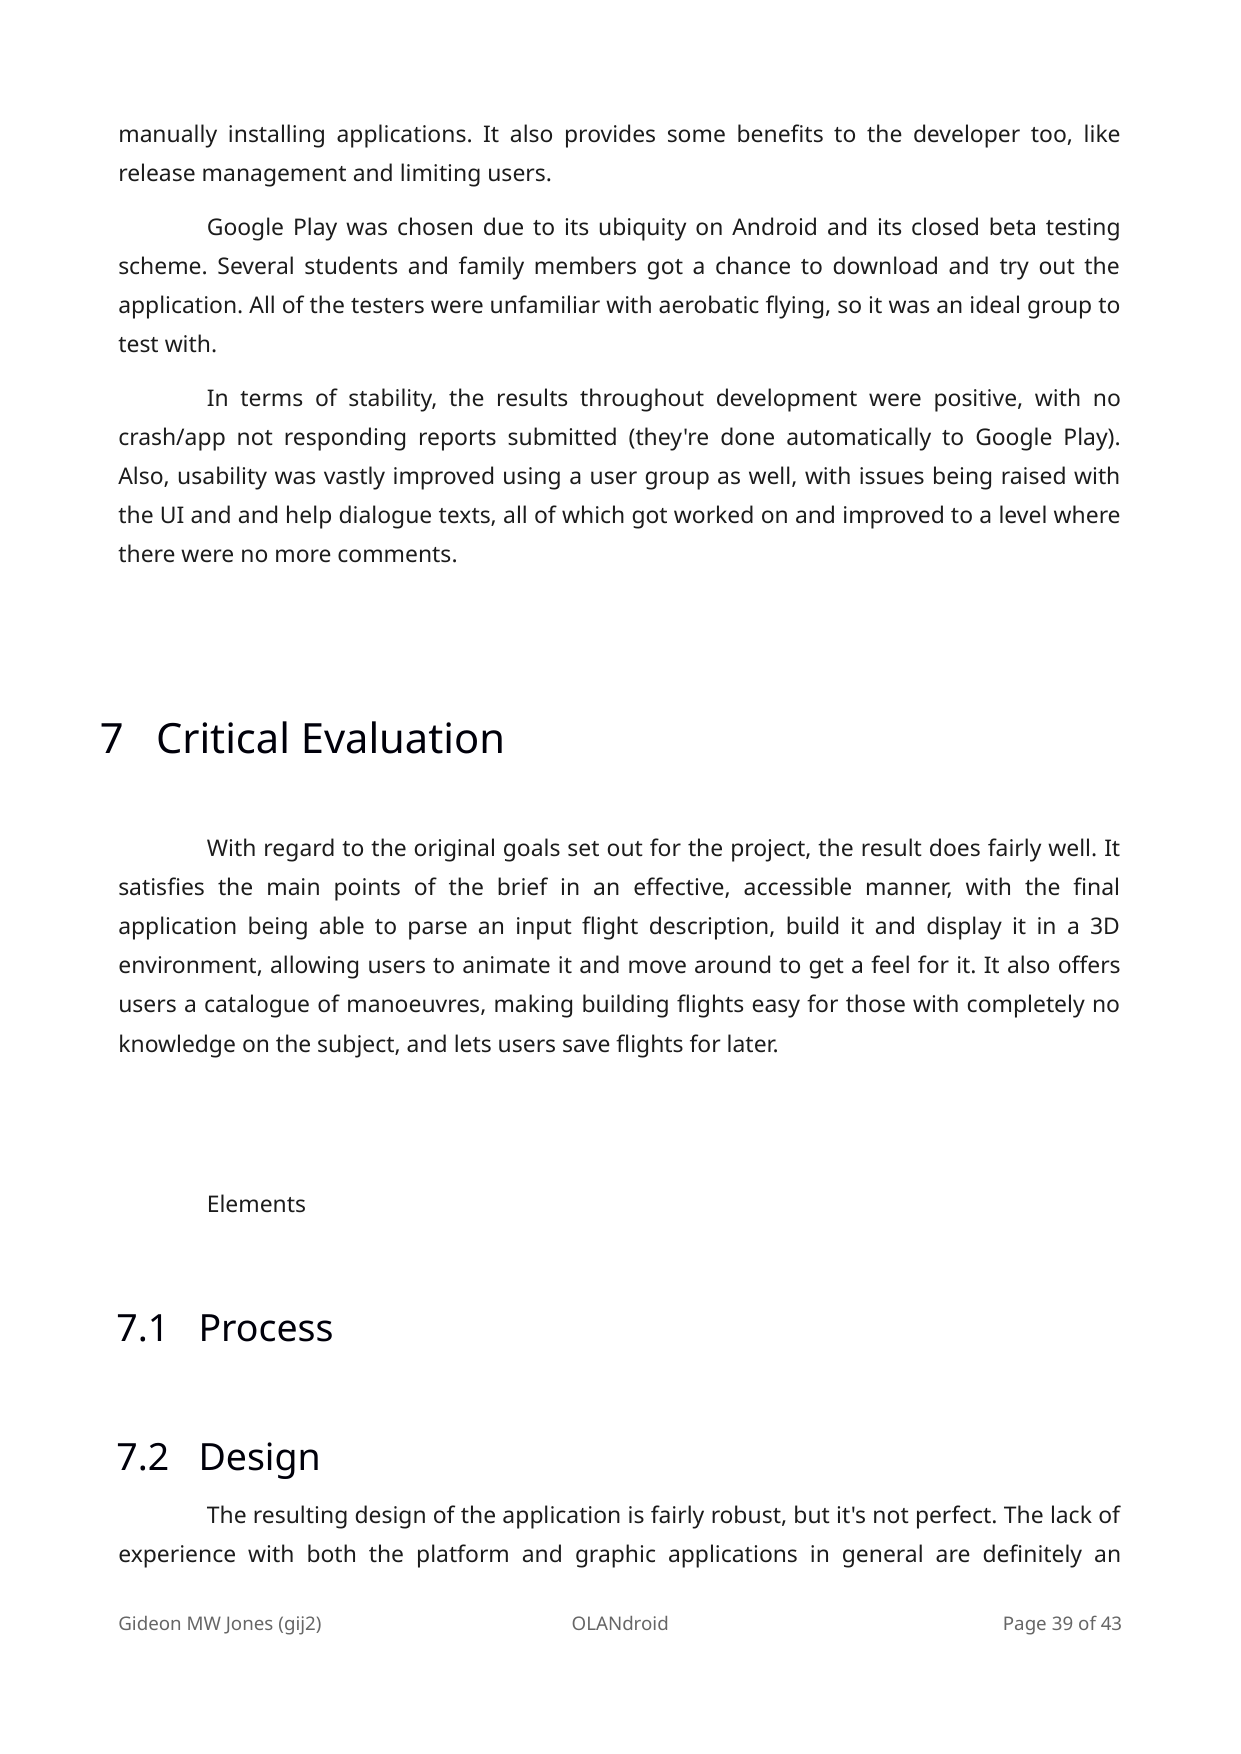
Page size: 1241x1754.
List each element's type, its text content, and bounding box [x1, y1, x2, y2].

subtitle Design [106, 1430, 1122, 1481]
subtitle Critical Evaluation [89, 709, 1122, 766]
text Google Play was chosen due to its ubiquity on Android and its closed beta testing scheme. Several students and family members got a chance to download and try out the application. All of the testers were unfamiliar with aerobatic flying, so it was an ideal group to test with. [118, 211, 1122, 359]
subtitle Process [106, 1302, 1122, 1353]
text Elements [118, 1188, 1122, 1220]
text manually installing applications. It also provides some benefits to the developer too, like release management and limiting users. [118, 118, 1122, 188]
text In terms of stability, the results throughout development were positive, with no crash/app not responding reports submitted (they're done automatically to Google Play). Also, usability was vastly improved using a user group as well, with issues being raised with the UI and and help dialogue texts, all of which got worked on and improved to a level where there were no more comments. [118, 382, 1122, 569]
text With regard to the original goals set out for the project, the result does fairly well. It satisfies the main points of the brief in an effective, accessible manner, with the final application being able to parse an input flight description, build it and display it in a 3D environment, allowing users to animate it and move around to get a feel for it. It also offers users a catalogue of manoeuvres, making building flights easy for those with completely no knowledge on the subject, and lets users save flights for later. [118, 832, 1122, 1059]
text The resulting design of the application is fairly robust, but it's not perfect. The lack of experience with both the platform and graphic applications in general are definitely an [118, 1499, 1122, 1569]
